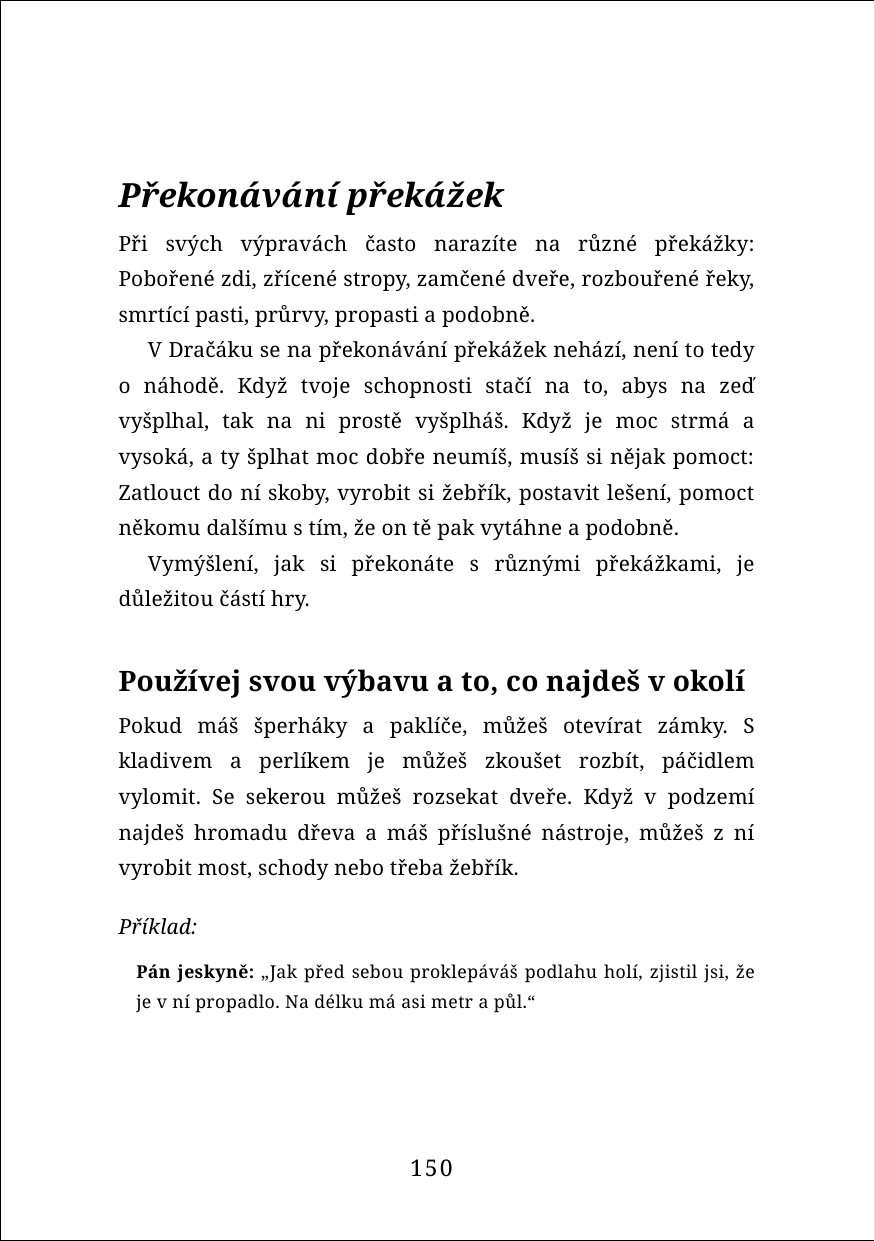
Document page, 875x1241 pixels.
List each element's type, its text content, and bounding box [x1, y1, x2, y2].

text Příklad: [118, 912, 756, 941]
text Při svých výpravách často narazíte na různé překážky: Pobořené zdi, zřícené stropy, zamčené dveře, rozbouřené řeky, smrtící pasti, průrvy, propasti a podobně. V Dračáku se na překonávání překážek nehází, není to tedy o náhodě. Když tvoje schopnosti stačí na to, abys na zeď vyšplhal, tak na ni prostě vyšplháš. Když je moc strmá a vysoká, a ty šplhat moc dobře neumíš, musíš si nějak pomoct: Zatlouct do ní skoby, vyrobit si žebřík, postavit lešení, pomoct někomu dalšímu s tím, že on tě pak vytáhne a podobně. Vymýšlení, jak si překonáte s různými překážkami, je důležitou částí hry. [118, 229, 756, 613]
subtitle Používej svou výbavu a to, co najdeš v okolí [118, 661, 756, 699]
text Pán jeskyně: „Jak před sebou proklepáváš podlahu holí, zjistil jsi, že je v ní propadlo. Na délku má asi metr a půl.“ [136, 960, 756, 1014]
subtitle Překonávání překážek [118, 172, 756, 217]
text Pokud máš šperháky a paklíče, můžeš otevírat zámky. S kladivem a perlíkem je můžeš zkoušet rozbít, páčidlem vylomit. Se sekerou můžeš rozsekat dveře. Když v podzemí najdeš hromadu dřeva a máš příslušné nástroje, můžeš z ní vyrobit most, schody nebo třeba žebřík. [118, 711, 756, 882]
